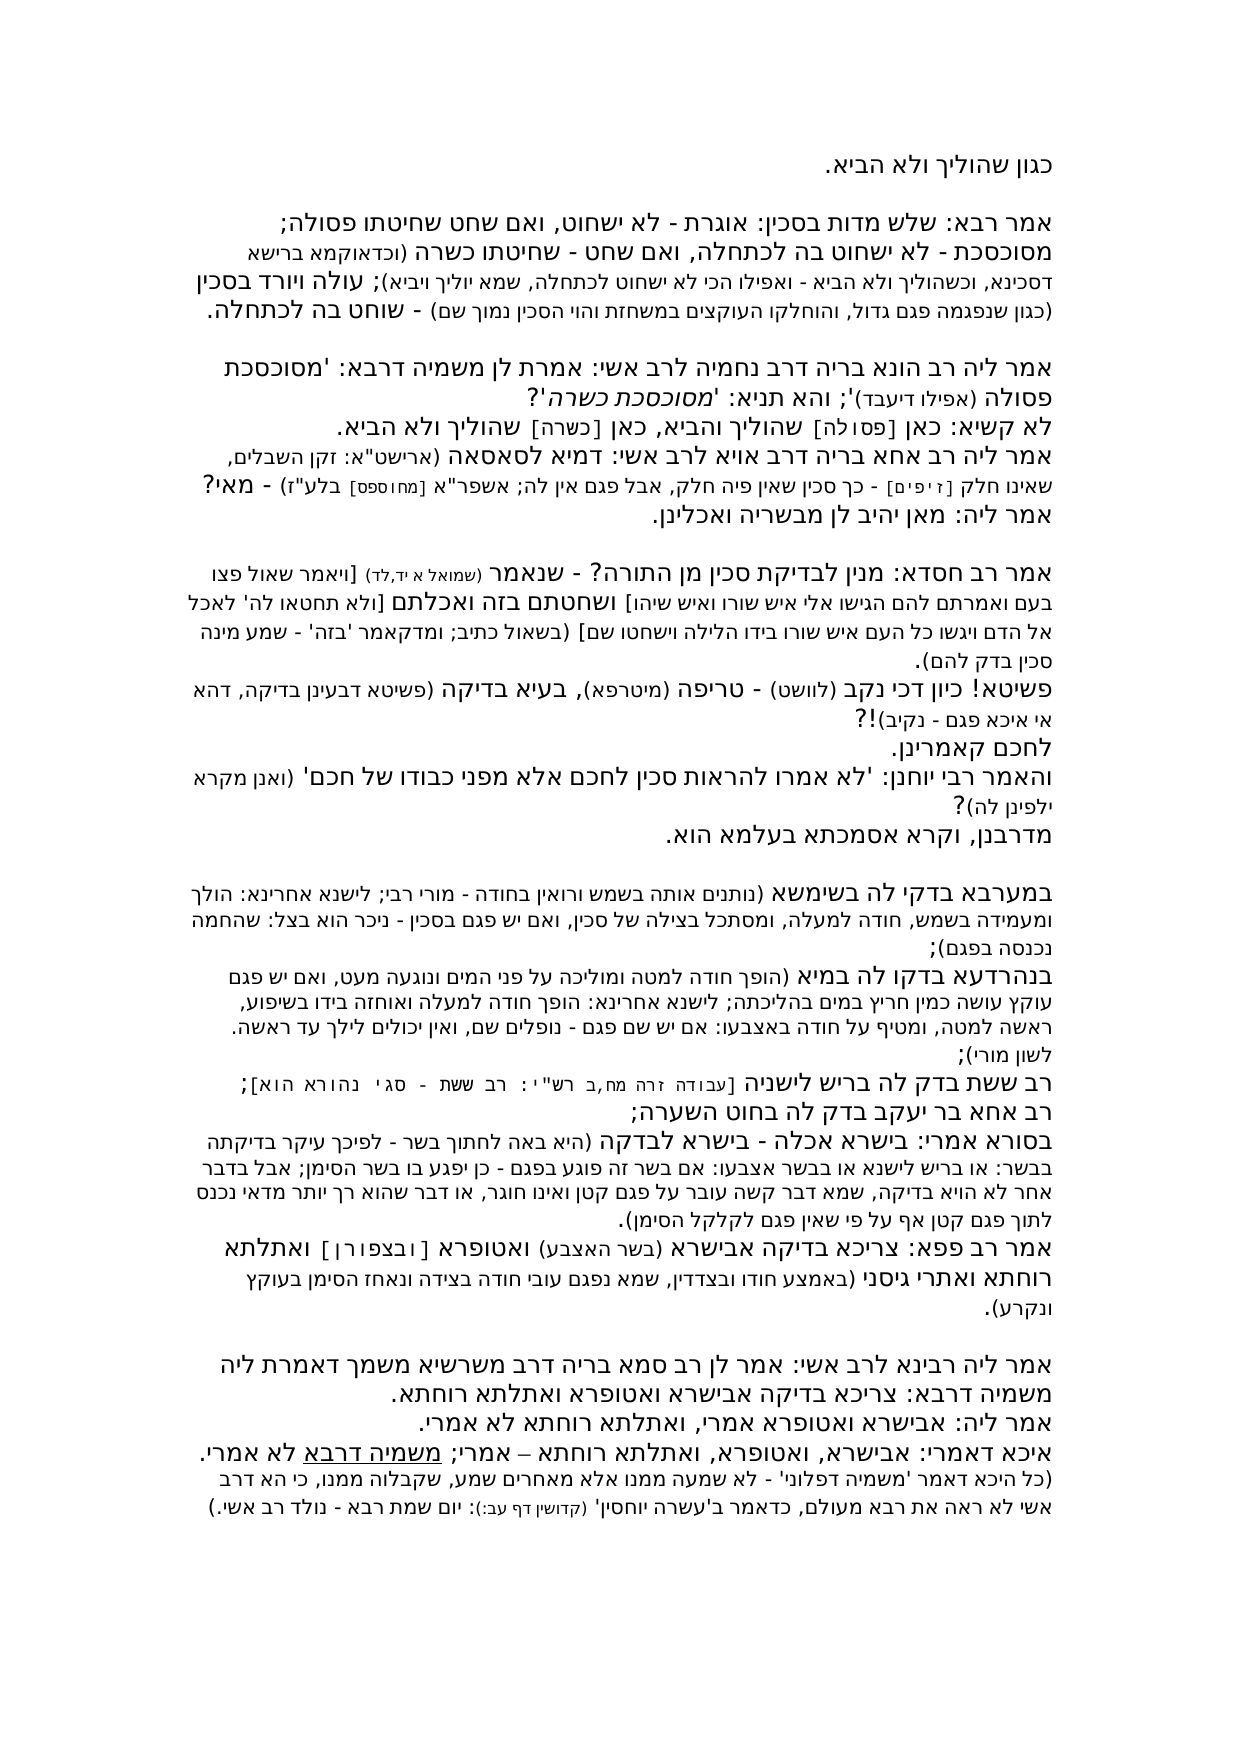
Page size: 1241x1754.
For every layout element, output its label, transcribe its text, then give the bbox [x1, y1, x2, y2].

text והאמר רבי יוחנן: 'לא אמרו להראות סכין לחכם אלא מפני כבודו של חכם' (ואנן מקרא ילפינן לה)? [187, 762, 1053, 820]
text לא קשיא: כאן [פסולה] שהוליך והביא, כאן [כשרה] שהוליך ולא הביא. [187, 412, 1053, 442]
text אמר ליה רב אחא בריה דרב אויא לרב אשי: דמיא לסאסאה (ארישט"א: זקן השבלים, שאינו חלק [זיפים] - כך סכין שאין פיה חלק, אבל פגם אין לה; אשפר"א [מחוספס] בלע"ז) - מאי? [187, 442, 1053, 500]
text אמר ליה: מאן יהיב לן מבשריה ואכלינן. [187, 500, 1053, 529]
text אמר ליה רבינא לרב אשי: אמר לן רב סמא בריה דרב משרשיא משמך דאמרת ליה משמיה דרבא: צריכא בדיקה אבישרא ואטופרא ואתלתא רוחתא. [187, 1350, 1053, 1409]
text אמר רב פפא: צריכא בדיקה אבישרא (בשר האצבע) ואטופרא [ובצפורן] ואתלתא רוחתא ואתרי גיסני (באמצע חודו ובצדדין, שמא נפגם עובי חודה בצידה ונאחז הסימן בעוקץ ונקרע). [187, 1233, 1053, 1321]
text רב ששת בדק לה בריש לישניה [עבודה זרה מח,ב רש"י: רב ששת - סגי נהורא הוא]; [187, 1068, 1053, 1097]
text מדרבנן, וקרא אסמכתא בעלמא הוא. [187, 820, 1053, 849]
text אמר רב חסדא: מנין לבדיקת סכין מן התורה? - שנאמר (שמואל א יד,לד) [ויאמר שאול פצו בעם ואמרתם להם הגישו אלי איש שורו ואיש שיהו] ושחטתם בזה ואכלתם [ולא תחטאו לה' לאכל אל הדם ויגשו כל העם איש שורו בידו הלילה וישחטו שם] (בשאול כתיב; ומדקאמר 'בזה' - שמע מינה סכין בדק להם). [187, 558, 1053, 674]
text במערבא בדקי לה בשימשא (נותנים אותה בשמש ורואין בחודה - מורי רבי; לישנא אחרינא: הולך ומעמידה בשמש, חודה למעלה, ומסתכל בצילה של סכין, ואם יש פגם בסכין - ניכר הוא בצל: שהחמה נכנסה בפגם); [187, 878, 1053, 961]
text לחכם קאמרינן. [187, 733, 1053, 762]
text אמר ליה רב הונא בריה דרב נחמיה לרב אשי: אמרת לן משמיה דרבא: 'מסוכסכת פסולה (אפילו דיעבד)'; והא תניא: 'מסוכסכת כשרה'? [187, 354, 1053, 412]
text רב אחא בר יעקב בדק לה בחוט השערה; [187, 1097, 1053, 1126]
text איכא דאמרי: אבישרא, ואטופרא, ואתלתא רוחתא – אמרי; משמיה דרבא לא אמרי. (כל היכא דאמר 'משמיה דפלוני' - לא שמעה ממנו אלא מאחרים שמע, שקבלוה ממנו, כי הא דרב אשי לא ראה את רבא מעולם, כדאמר ב'עשרה יוחסין' (קדושין דף עב:): יום שמת רבא - נולד רב אשי.) [187, 1438, 1053, 1521]
text אמר רבא: שלש מדות בסכין: אוגרת - לא ישחוט, ואם שחט שחיטתו פסולה; מסוכסכת - לא ישחוט בה לכתחלה, ואם שחט - שחיטתו כשרה (וכדאוקמא ברישא דסכינא, וכשהוליך ולא הביא - ואפילו הכי לא ישחוט לכתחלה, שמא יוליך ויביא); עולה ויורד בסכין (כגון שנפגמה פגם גדול, והוחלקו העוקצים במשחזת והוי הסכין נמוך שם) - שוחט בה לכתחלה. [187, 208, 1053, 325]
text בסורא אמרי: בישרא אכלה - בישרא לבדקה (היא באה לחתוך בשר - לפיכך עיקר בדיקתה בבשר: או בריש לישנא או בבשר אצבעו: אם בשר זה פוגע בפגם - כן יפגע בו בשר הסימן; אבל בדבר אחר לא הויא בדיקה, שמא דבר קשה עובר על פגם קטן ואינו חוגר, או דבר שהוא רך יותר מדאי נכנס לתוך פגם קטן אף על פי שאין פגם לקלקל הסימן). [187, 1126, 1053, 1233]
text אמר ליה: אבישרא ואטופרא אמרי, ואתלתא רוחתא לא אמרי. [187, 1409, 1053, 1438]
text פשיטא! כיון דכי נקב (לוושט) - טריפה (מיטרפא), בעיא בדיקה (פשיטא דבעינן בדיקה, דהא אי איכא פגם - נקיב)!? [187, 674, 1053, 733]
text בנהרדעא בדקו לה במיא (הופך חודה למטה ומוליכה על פני המים ונוגעה מעט, ואם יש פגם עוקץ עושה כמין חריץ במים בהליכתה; לישנא אחרינא: הופך חודה למעלה ואוחזה בידו בשיפוע, ראשה למטה, ומטיף על חודה באצבעו: אם יש שם פגם - נופלים שם, ואין יכולים לילך עד ראשה. לשון מורי); [187, 961, 1053, 1068]
text כגון שהוליך ולא הביא. [187, 150, 1053, 179]
